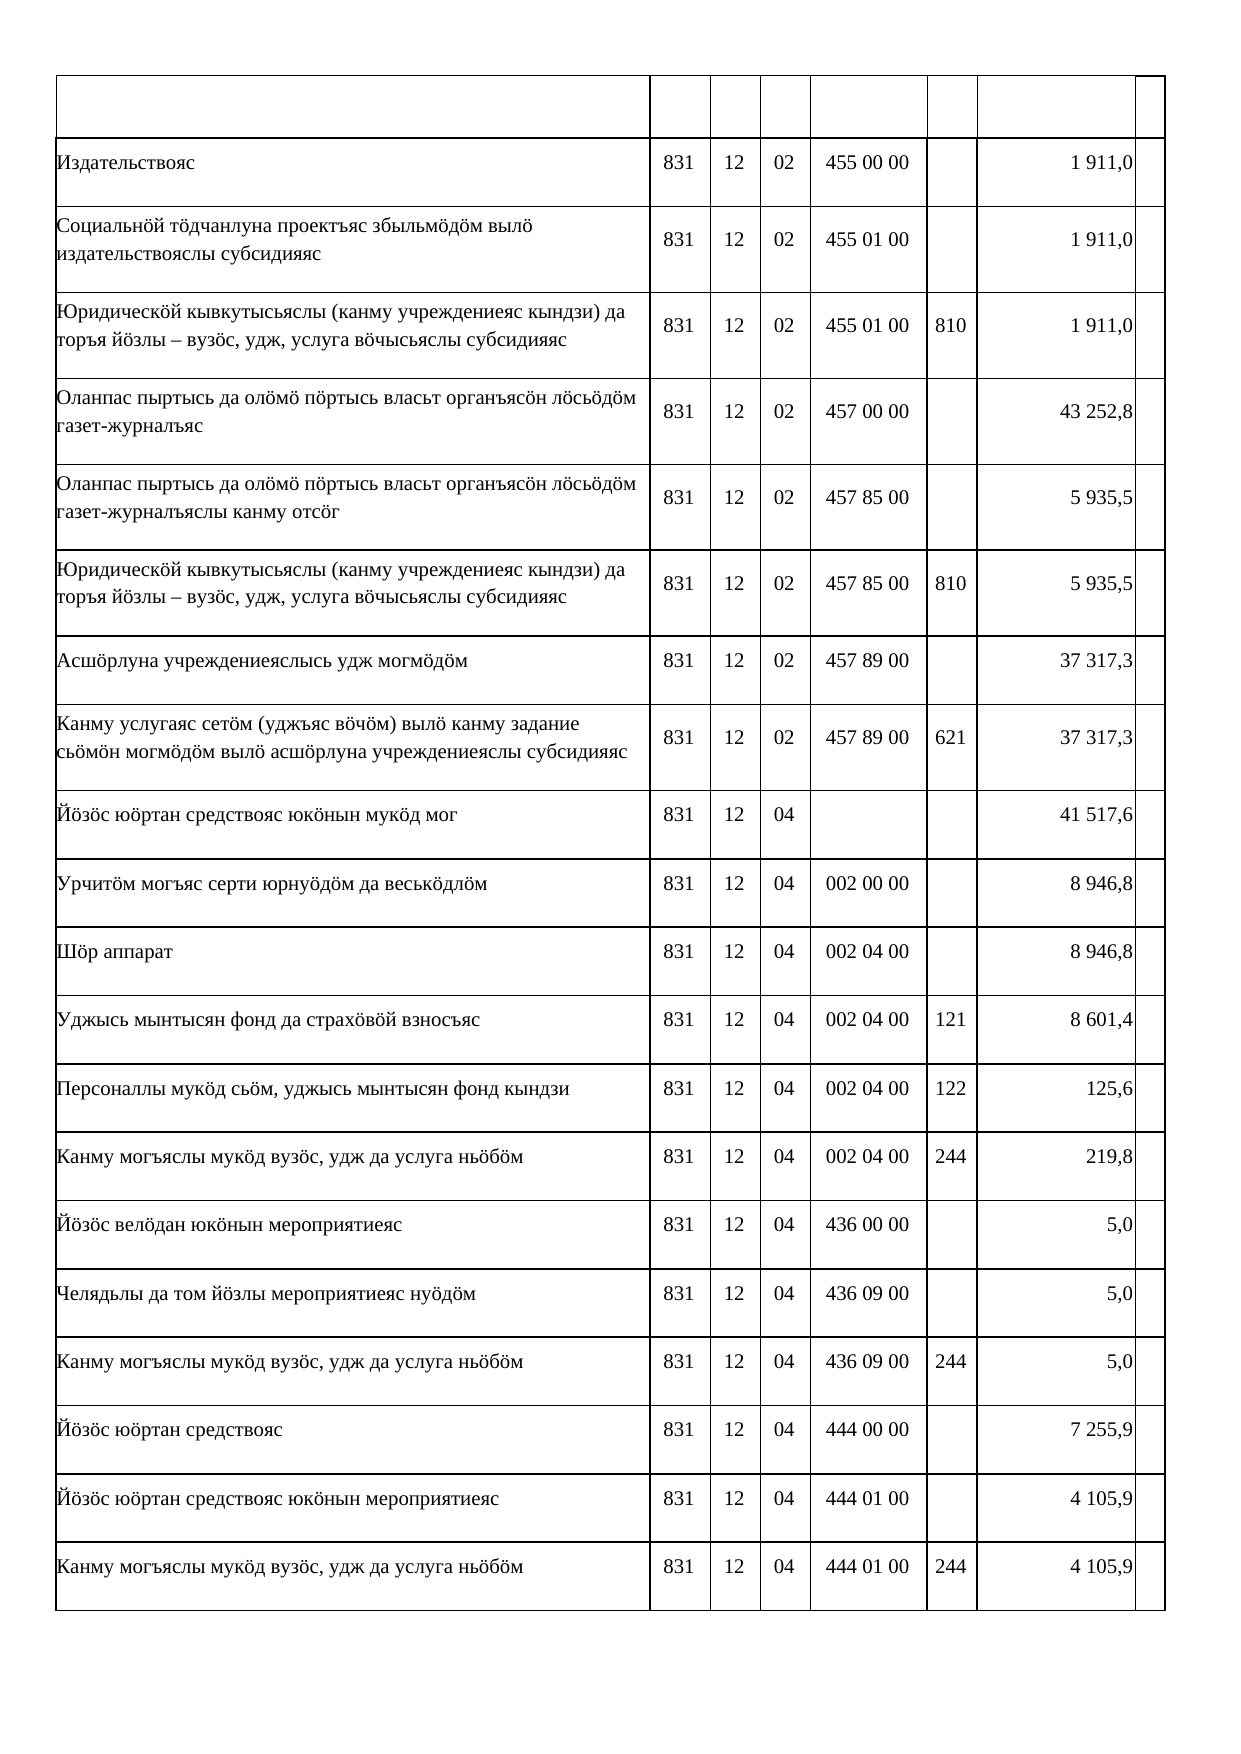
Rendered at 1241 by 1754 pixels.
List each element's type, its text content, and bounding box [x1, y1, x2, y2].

table_cell 5,0 [978, 1338, 1135, 1404]
table_cell Юридическӧй кывкутысьяслы (канму учреждениеяс кындзи) да торъя йӧзлы – вузӧс, удж, услуга вӧчысьяслы субсидияяс [57, 293, 649, 377]
table_cell Йӧзӧс юӧртан средствояс [57, 1406, 649, 1473]
table_cell 41 517,6 [978, 791, 1135, 858]
table_cell [1136, 207, 1164, 292]
table_header [57, 76, 649, 137]
table_cell 831 [651, 139, 710, 206]
table_cell 002 04 00 [811, 1133, 926, 1199]
table_cell 122 [928, 1065, 976, 1131]
table_cell 436 09 00 [811, 1338, 926, 1404]
table_cell 12 [711, 791, 760, 858]
table_cell 04 [761, 1475, 810, 1541]
table_cell 457 85 00 [811, 551, 926, 635]
table_cell 244 [928, 1338, 976, 1404]
table_cell Издательствояс [57, 139, 649, 206]
table_cell 12 [711, 928, 760, 994]
table_cell 04 [761, 1406, 810, 1473]
table_header [1136, 77, 1164, 137]
table_cell [1136, 465, 1164, 549]
table_cell [1136, 1338, 1164, 1404]
table_cell 43 252,8 [978, 379, 1135, 463]
table_cell 5,0 [978, 1201, 1135, 1268]
table_cell 831 [651, 1338, 710, 1404]
table_header [978, 76, 1135, 137]
table_cell 12 [711, 860, 760, 926]
table_cell [928, 1475, 976, 1541]
table_header [811, 76, 927, 137]
table_cell Урчитӧм могъяс серти юрнуӧдӧм да веськӧдлӧм [57, 860, 649, 926]
table_cell 457 89 00 [811, 637, 926, 704]
table_cell 1 911,0 [978, 293, 1135, 377]
table_cell Йӧзӧс велӧдан юкӧнын мероприятиеяс [57, 1201, 649, 1268]
table_cell [1136, 293, 1164, 377]
table_cell 02 [761, 705, 810, 789]
table_cell Юридическӧй кывкутысьяслы (канму учреждениеяс кындзи) да торъя йӧзлы – вузӧс, удж, услуга вӧчысьяслы субсидияяс [57, 551, 649, 635]
table_cell 455 01 00 [811, 207, 926, 292]
table_cell 12 [711, 1406, 760, 1473]
table_cell 12 [711, 1543, 760, 1609]
table_cell 831 [651, 551, 710, 635]
table_cell 831 [651, 1201, 710, 1268]
table_cell 02 [761, 293, 810, 377]
table_cell [1136, 1475, 1164, 1541]
table_cell 002 04 00 [811, 928, 926, 994]
table_cell [1136, 996, 1164, 1063]
table_cell 12 [711, 293, 760, 377]
table_cell 12 [711, 1270, 760, 1336]
table_cell 02 [761, 637, 810, 704]
table_cell [1136, 1133, 1164, 1199]
table_cell 5 935,5 [978, 465, 1135, 549]
table_cell Йӧзӧс юӧртан средствояс юкӧнын мероприятиеяс [57, 1475, 649, 1541]
table_cell [1136, 1543, 1164, 1609]
table_cell 444 00 00 [811, 1406, 926, 1473]
table_cell 04 [761, 1201, 810, 1268]
table_cell [928, 465, 976, 549]
table_cell [928, 1201, 976, 1268]
table_cell 12 [711, 705, 760, 789]
table_cell 831 [651, 705, 710, 789]
table_cell 831 [651, 1270, 710, 1336]
table_cell 1 911,0 [978, 139, 1135, 206]
table_cell 444 01 00 [811, 1543, 926, 1609]
table_cell Йӧзӧс юӧртан средствояс юкӧнын мукӧд мог [57, 791, 649, 858]
table_cell 810 [928, 551, 976, 635]
table_cell 002 04 00 [811, 1065, 926, 1131]
table_cell 436 09 00 [811, 1270, 926, 1336]
table_cell [1136, 705, 1164, 789]
table_cell 831 [651, 791, 710, 858]
table_cell Канму могъяслы мукӧд вузӧс, удж да услуга ньӧбӧм [57, 1133, 649, 1199]
table_cell Челядьлы да том йӧзлы мероприятиеяс нуӧдӧм [57, 1270, 649, 1336]
table_cell 831 [651, 1065, 710, 1131]
table_cell 12 [711, 139, 760, 206]
table_cell [1136, 379, 1164, 463]
table_header [651, 76, 710, 137]
table_cell [1136, 551, 1164, 635]
table_cell [1136, 928, 1164, 994]
table_cell 04 [761, 1133, 810, 1199]
table_cell 831 [651, 928, 710, 994]
table_cell 04 [761, 1338, 810, 1404]
table_cell 244 [928, 1133, 976, 1199]
table_cell 12 [711, 996, 760, 1063]
table_cell 5,0 [978, 1270, 1135, 1336]
table_cell [1136, 1201, 1164, 1268]
table_cell 457 85 00 [811, 465, 926, 549]
table_cell 831 [651, 1543, 710, 1609]
table_cell 455 01 00 [811, 293, 926, 377]
table_cell [811, 791, 926, 858]
table_cell 831 [651, 293, 710, 377]
table_cell [928, 860, 976, 926]
table_cell 831 [651, 465, 710, 549]
table_cell [1136, 139, 1164, 206]
table_cell 831 [651, 1406, 710, 1473]
table_cell 04 [761, 996, 810, 1063]
table_cell 4 105,9 [978, 1543, 1135, 1609]
table_cell 1 911,0 [978, 207, 1135, 292]
table_cell 831 [651, 1133, 710, 1199]
table_cell 444 01 00 [811, 1475, 926, 1541]
table_cell 8 946,8 [978, 860, 1135, 926]
table_cell 04 [761, 928, 810, 994]
table_cell 4 105,9 [978, 1475, 1135, 1541]
table_cell [1136, 860, 1164, 926]
table_cell Оланпас пыртысь да олӧмӧ пӧртысь власьт органъясӧн лӧсьӧдӧм газет-журналъяслы канму отсӧг [57, 465, 649, 549]
table_header [761, 76, 810, 137]
table_cell [928, 1270, 976, 1336]
table_cell 8 946,8 [978, 928, 1135, 994]
table_cell 621 [928, 705, 976, 789]
table_cell 04 [761, 1065, 810, 1131]
table_cell 02 [761, 207, 810, 292]
table_cell 04 [761, 1543, 810, 1609]
table_cell 455 00 00 [811, 139, 926, 206]
table_cell 831 [651, 379, 710, 463]
table_cell Социальнӧй тӧдчанлуна проектъяс збыльмӧдӧм вылӧ издательствояслы субсидияяс [57, 207, 649, 292]
table_cell 12 [711, 1338, 760, 1404]
table_cell 12 [711, 1475, 760, 1541]
table_cell [928, 791, 976, 858]
table_cell 12 [711, 1201, 760, 1268]
table_cell 37 317,3 [978, 637, 1135, 704]
table_cell 436 00 00 [811, 1201, 926, 1268]
table_cell [1136, 1065, 1164, 1131]
table_cell 002 00 00 [811, 860, 926, 926]
table_cell Асшӧрлуна учреждениеяслысь удж могмӧдӧм [57, 637, 649, 704]
table_cell 457 00 00 [811, 379, 926, 463]
table_cell 12 [711, 637, 760, 704]
table_cell 12 [711, 1065, 760, 1131]
table_cell 121 [928, 996, 976, 1063]
table_cell [1136, 1406, 1164, 1473]
table_cell 02 [761, 379, 810, 463]
table_cell 244 [928, 1543, 976, 1609]
table_header [711, 76, 760, 137]
table_cell 831 [651, 1475, 710, 1541]
table_cell 12 [711, 379, 760, 463]
table_header [928, 76, 977, 137]
table_cell [928, 928, 976, 994]
table_cell 12 [711, 465, 760, 549]
table_cell 04 [761, 1270, 810, 1336]
table_cell 002 04 00 [811, 996, 926, 1063]
table_cell 8 601,4 [978, 996, 1135, 1063]
table_cell 02 [761, 551, 810, 635]
table_cell 02 [761, 465, 810, 549]
table_cell [928, 379, 976, 463]
table_cell 12 [711, 207, 760, 292]
table_cell [928, 139, 976, 206]
table_cell Канму могъяслы мукӧд вузӧс, удж да услуга ньӧбӧм [57, 1338, 649, 1404]
table_cell 12 [711, 1133, 760, 1199]
table_cell 12 [711, 551, 760, 635]
table_cell 219,8 [978, 1133, 1135, 1199]
table_cell [1136, 1270, 1164, 1336]
table_cell Персоналлы мукӧд сьӧм, уджысь мынтысян фонд кындзи [57, 1065, 649, 1131]
table_cell [928, 637, 976, 704]
table_cell 02 [761, 139, 810, 206]
table_cell 831 [651, 996, 710, 1063]
table_cell 831 [651, 860, 710, 926]
table_cell [1136, 791, 1164, 858]
table_cell Шӧр аппарат [57, 928, 649, 994]
table_cell 04 [761, 860, 810, 926]
table_cell Уджысь мынтысян фонд да страхӧвӧй взносъяс [57, 996, 649, 1063]
table_cell 7 255,9 [978, 1406, 1135, 1473]
table_cell [928, 1406, 976, 1473]
table_cell 37 317,3 [978, 705, 1135, 789]
table_cell 5 935,5 [978, 551, 1135, 635]
table_cell 125,6 [978, 1065, 1135, 1131]
table_cell [1136, 637, 1164, 704]
table_cell 04 [761, 791, 810, 858]
table_cell 810 [928, 293, 976, 377]
table_cell 831 [651, 637, 710, 704]
table_cell Канму могъяслы мукӧд вузӧс, удж да услуга ньӧбӧм [57, 1543, 649, 1609]
table_cell 457 89 00 [811, 705, 926, 789]
table_cell [928, 207, 976, 292]
table_cell Канму услугаяс сетӧм (уджъяс вӧчӧм) вылӧ канму задание сьӧмӧн могмӧдӧм вылӧ асшӧрлуна учреждениеяслы субсидияяс [57, 705, 649, 789]
table_cell 831 [651, 207, 710, 292]
table_cell Оланпас пыртысь да олӧмӧ пӧртысь власьт органъясӧн лӧсьӧдӧм газет-журналъяс [57, 379, 649, 463]
